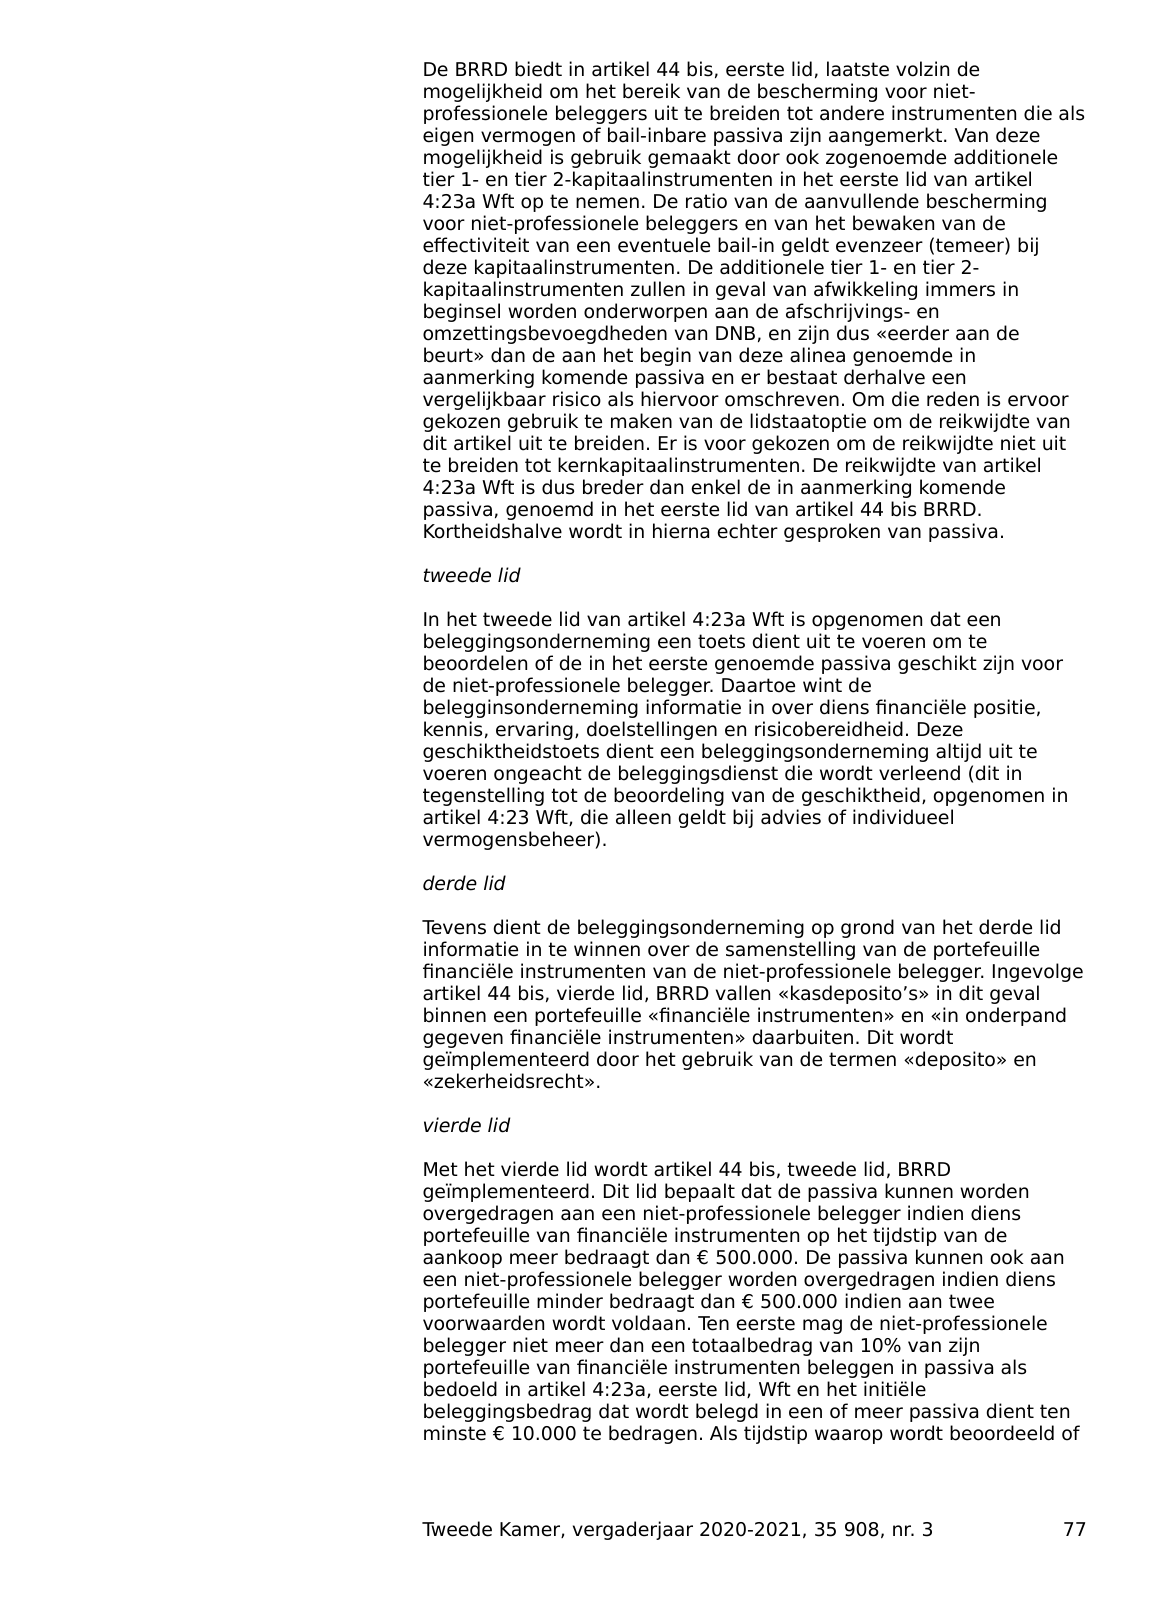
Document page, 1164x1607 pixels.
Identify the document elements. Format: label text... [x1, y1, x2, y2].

subtitle tweede lid [422, 565, 1087, 587]
subtitle derde lid [422, 873, 1087, 895]
text Met het vierde lid wordt artikel 44 bis, tweede lid, BRRD geïmplementeerd. Dit lid bepaalt dat de passiva kunnen worden overgedragen aan een niet-professionele belegger indien diens portefeuille van financiële instrumenten op het tijdstip van de aankoop meer bedraagt dan € 500.000. De passiva kunnen ook aan een niet-professionele belegger worden overgedragen indien diens portefeuille minder bedraagt dan € 500.000 indien aan twee voorwaarden wordt voldaan. Ten eerste mag de niet-professionele belegger niet meer dan een totaalbedrag van 10% van zijn portefeuille van financiële instrumenten beleggen in passiva als bedoeld in artikel 4:23a, eerste lid, Wft en het initiële beleggingsbedrag dat wordt belegd in een of meer passiva dient ten minste € 10.000 te bedragen. Als tijdstip waarop wordt beoordeeld of [422, 1159, 1087, 1445]
subtitle vierde lid [422, 1115, 1087, 1137]
text Tevens dient de beleggingsonderneming op grond van het derde lid informatie in te winnen over de samenstelling van de portefeuille financiële instrumenten van de niet-professionele belegger. Ingevolge artikel 44 bis, vierde lid, BRRD vallen «kasdeposito’s» in dit geval binnen een portefeuille «financiële instrumenten» en «in onderpand gegeven financiële instrumenten» daarbuiten. Dit wordt geïmplementeerd door het gebruik van de termen «deposito» en «zekerheidsrecht». [422, 917, 1087, 1093]
text In het tweede lid van artikel 4:23a Wft is opgenomen dat een beleggingsonderneming een toets dient uit te voeren om te beoordelen of de in het eerste genoemde passiva geschikt zijn voor de niet-professionele belegger. Daartoe wint de belegginsonderneming informatie in over diens financiële positie, kennis, ervaring, doelstellingen en risicobereidheid. Deze geschiktheidstoets dient een beleggingsonderneming altijd uit te voeren ongeacht de beleggingsdienst die wordt verleend (dit in tegenstelling tot de beoordeling van de geschiktheid, opgenomen in artikel 4:23 Wft, die alleen geldt bij advies of individueel vermogensbeheer). [422, 609, 1087, 851]
text De BRRD biedt in artikel 44 bis, eerste lid, laatste volzin de mogelijkheid om het bereik van de bescherming voor niet-professionele beleggers uit te breiden tot andere instrumenten die als eigen vermogen of bail-inbare passiva zijn aangemerkt. Van deze mogelijkheid is gebruik gemaakt door ook zogenoemde additionele tier 1- en tier 2-kapitaalinstrumenten in het eerste lid van artikel 4:23a Wft op te nemen. De ratio van de aanvullende bescherming voor niet-professionele beleggers en van het bewaken van de effectiviteit van een eventuele bail-in geldt evenzeer (temeer) bij deze kapitaalinstrumenten. De additionele tier 1- en tier 2-kapitaalinstrumenten zullen in geval van afwikkeling immers in beginsel worden onderworpen aan de afschrijvings- en omzettingsbevoegdheden van DNB, en zijn dus «eerder aan de beurt» dan de aan het begin van deze alinea genoemde in aanmerking komende passiva en er bestaat derhalve een vergelijkbaar risico als hiervoor omschreven. Om die reden is ervoor gekozen gebruik te maken van de lidstaatoptie om de reikwijdte van dit artikel uit te breiden. Er is voor gekozen om de reikwijdte niet uit te breiden tot kernkapitaalinstrumenten. De reikwijdte van artikel 4:23a Wft is dus breder dan enkel de in aanmerking komende passiva, genoemd in het eerste lid van artikel 44 bis BRRD. Kortheidshalve wordt in hierna echter gesproken van passiva. [422, 59, 1087, 543]
